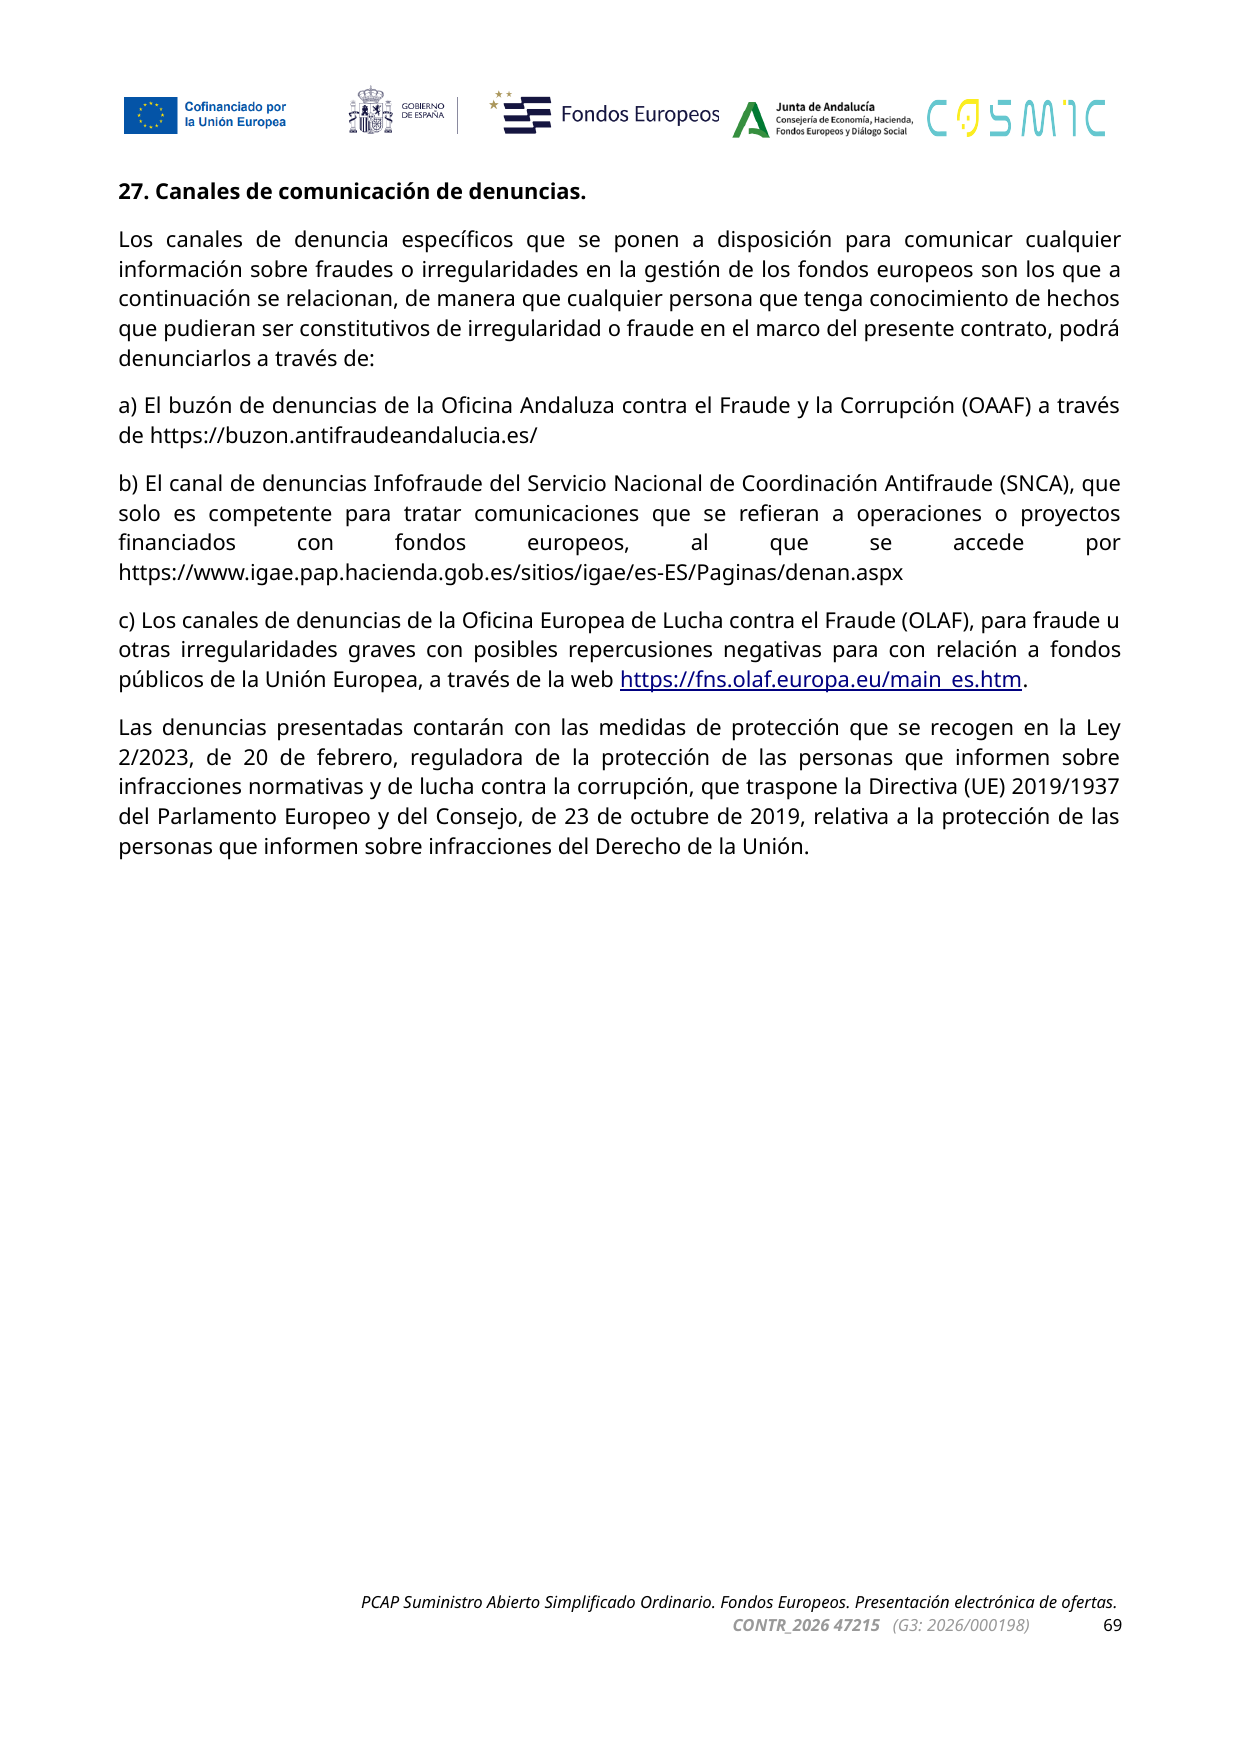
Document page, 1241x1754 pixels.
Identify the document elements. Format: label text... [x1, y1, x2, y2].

picture [104, 69, 918, 142]
text a) El buzón de denuncias de la Oficina Andaluza contra el Fraude y la Corrupción (OAAF) a través de https://buzon.antifraudeandalucia.es/ [118, 391, 1122, 450]
text Los canales de denuncia específicos que se ponen a disposición para comunicar cualquier información sobre fraudes o irregularidades en la gestión de los fondos europeos son los que a continuación se relacionan, de manera que cualquier persona que tenga conocimiento de hechos que pudieran ser constitutivos de irregularidad o fraude en el marco del presente contrato, podrá denunciarlos a través de: [118, 224, 1122, 373]
text c) Los canales de denuncias de la Oficina Europea de Lucha contra el Fraude (OLAF), para fraude u otras irregularidades graves con posibles repercusiones negativas para con relación a fondos públicos de la Unión Europea, a través de la web https://fns.olaf.europa.eu/main_es.htm. [118, 605, 1122, 694]
subtitle 27. Canales de comunicación de denuncias. [118, 176, 1122, 206]
text b) El canal de denuncias Infofraude del Servicio Nacional de Coordinación Antifraude (SNCA), que solo es competente para tratar comunicaciones que se refieran a operaciones o proyectos financiados con fondos europeos, al que se accede por https://www.igae.pap.hacienda.gob.es/sitios/igae/es-ES/Paginas/denan.aspx [118, 468, 1122, 587]
picture [927, 99, 1105, 137]
text Las denuncias presentadas contarán con las medidas de protección que se recogen en la Ley 2/2023, de 20 de febrero, reguladora de la protección de las personas que informen sobre infracciones normativas y de lucha contra la corrupción, que traspone la Directiva (UE) 2019/1937 del Parlamento Europeo y del Consejo, de 23 de octubre de 2019, relativa a la protección de las personas que informen sobre infracciones del Derecho de la Unión. [118, 712, 1122, 861]
